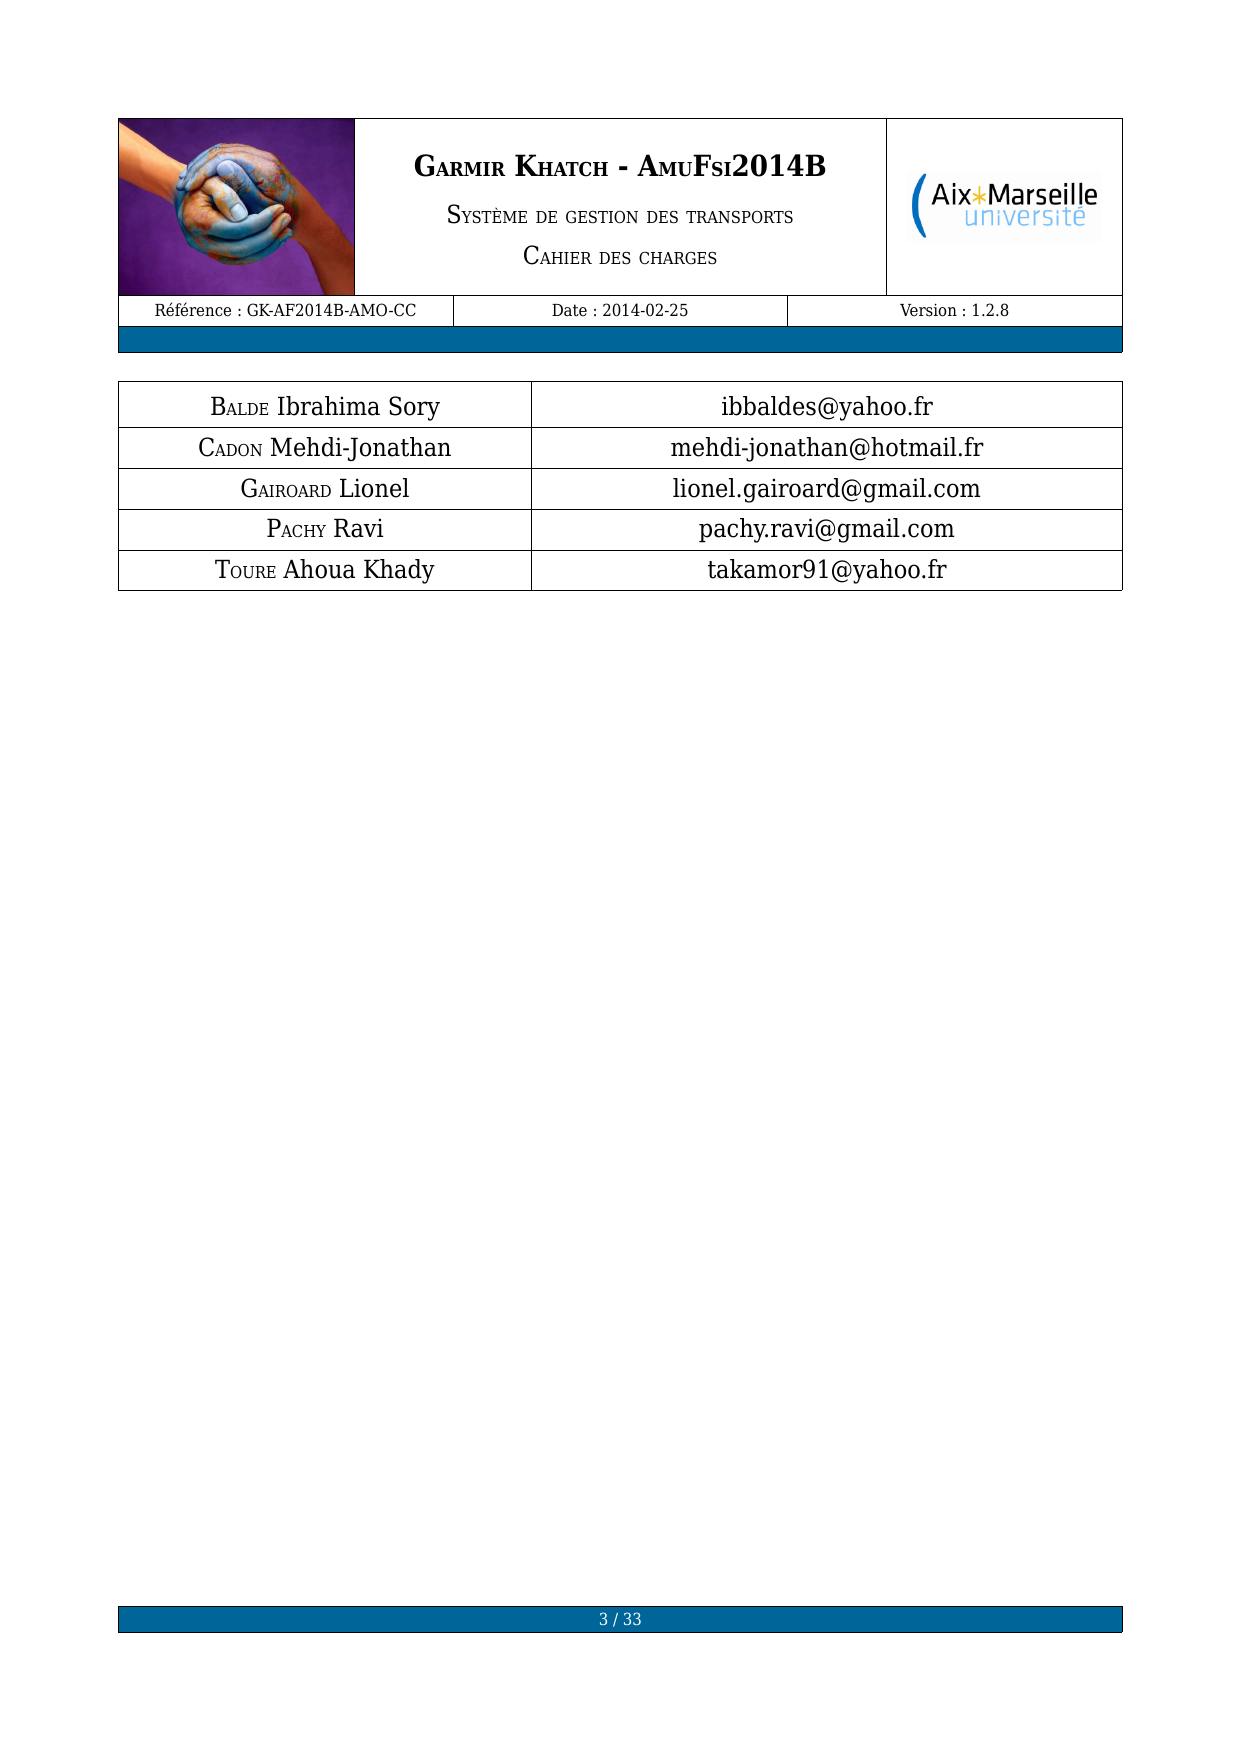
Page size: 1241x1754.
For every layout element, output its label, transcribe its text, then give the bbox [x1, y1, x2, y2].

table_cell Cadon Mehdi-Jonathan [119, 428, 531, 468]
picture [887, 126, 1122, 288]
table_cell Pachy Ravi [119, 510, 531, 549]
table_cell Toure Ahoua Khady [119, 551, 531, 590]
table_cell Gairoard Lionel [119, 469, 531, 509]
table_cell mehdi-jonathan@hotmail.fr [532, 428, 1122, 468]
table_cell takamor91@yahoo.fr [532, 551, 1122, 590]
table_cell lionel.gairoard@gmail.com [532, 469, 1122, 509]
table_cell pachy.ravi@gmail.com [532, 510, 1122, 549]
picture [119, 119, 354, 295]
table_cell ibbaldes@yahoo.fr [532, 382, 1122, 427]
table_cell Balde Ibrahima Sory [119, 382, 531, 427]
